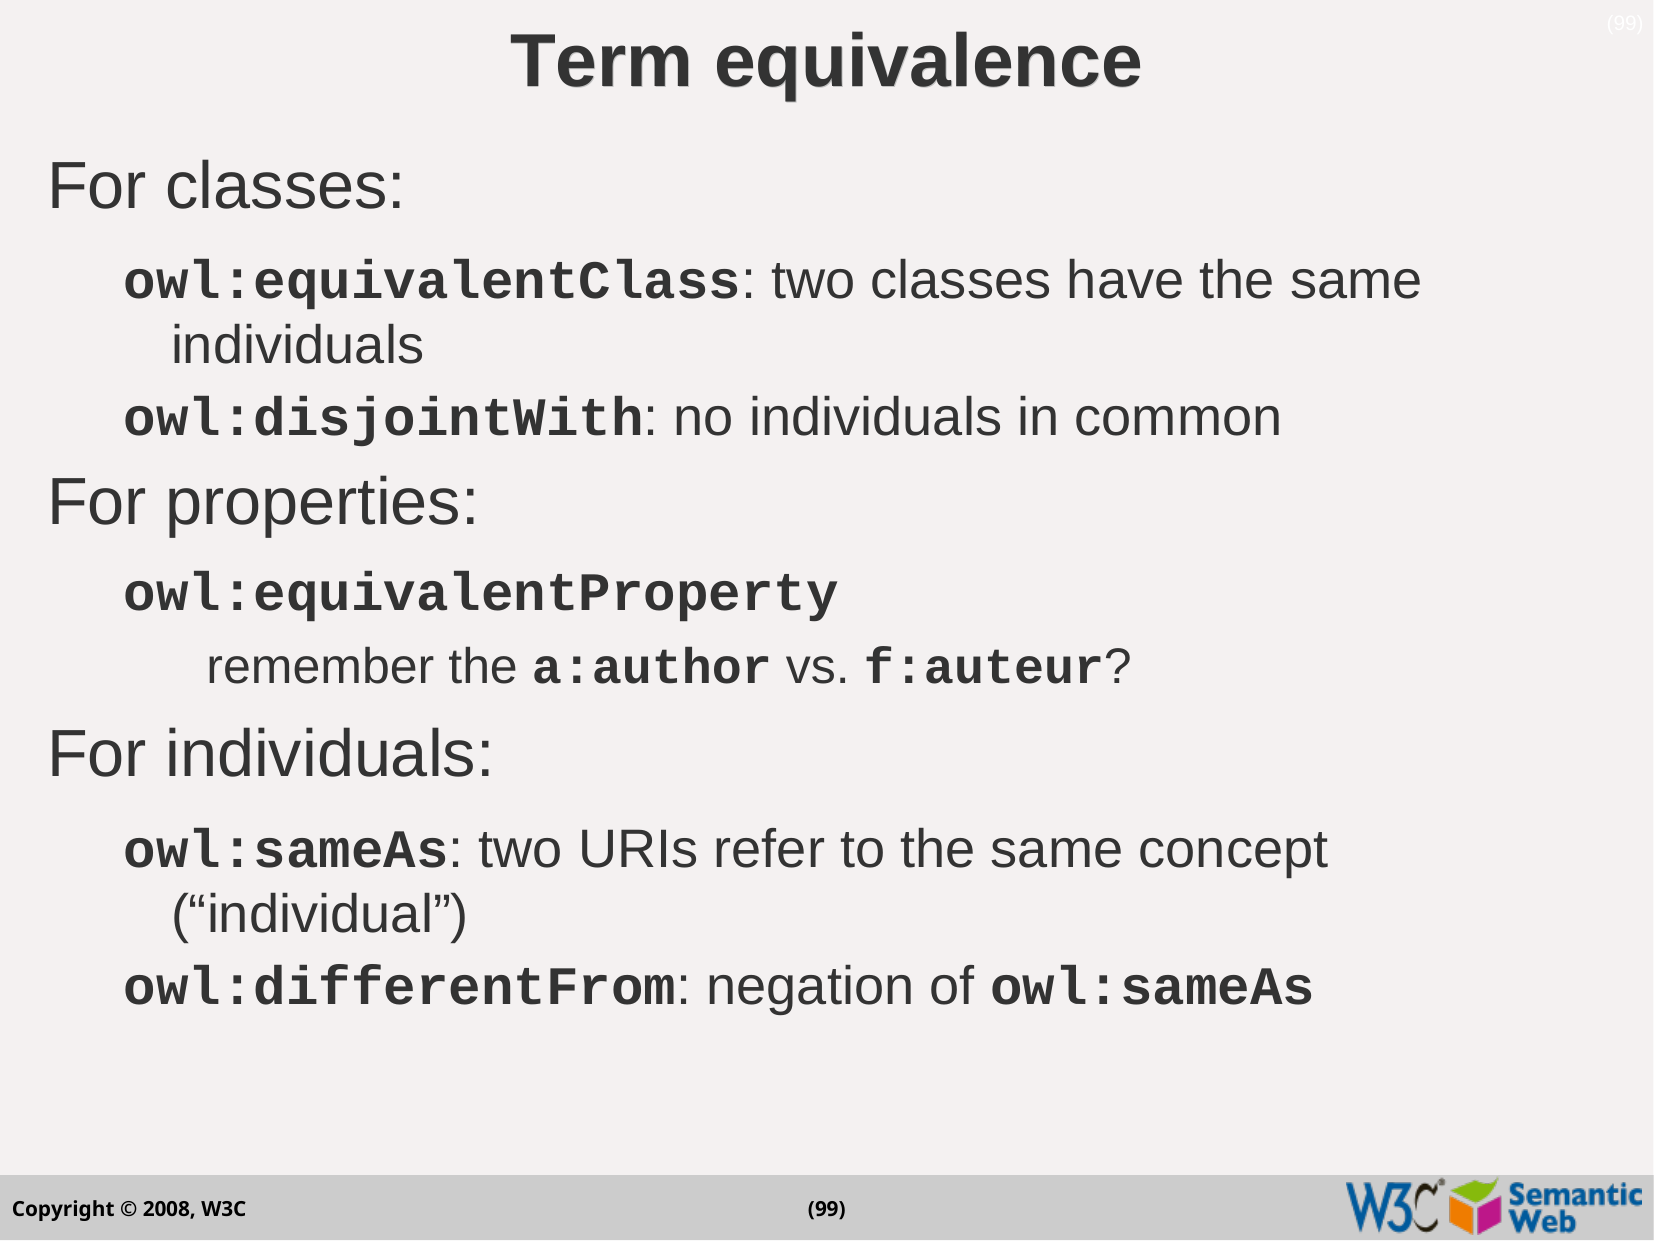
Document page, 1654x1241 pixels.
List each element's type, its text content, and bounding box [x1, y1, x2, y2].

title Term equivalence [0, 0, 1654, 119]
list For classes: owl:equivalentClass: two classes have the same individuals owl:disjointWith: no individuals in common For properties: owl:equivalentProperty remember the a:author vs. f:auteur? For individuals: owl:sameAs: two URIs refer to the same concept (“individual”) owl:differentFrom: negation of owl:sameAs [29, 147, 1624, 1119]
picture [1346, 1175, 1642, 1235]
